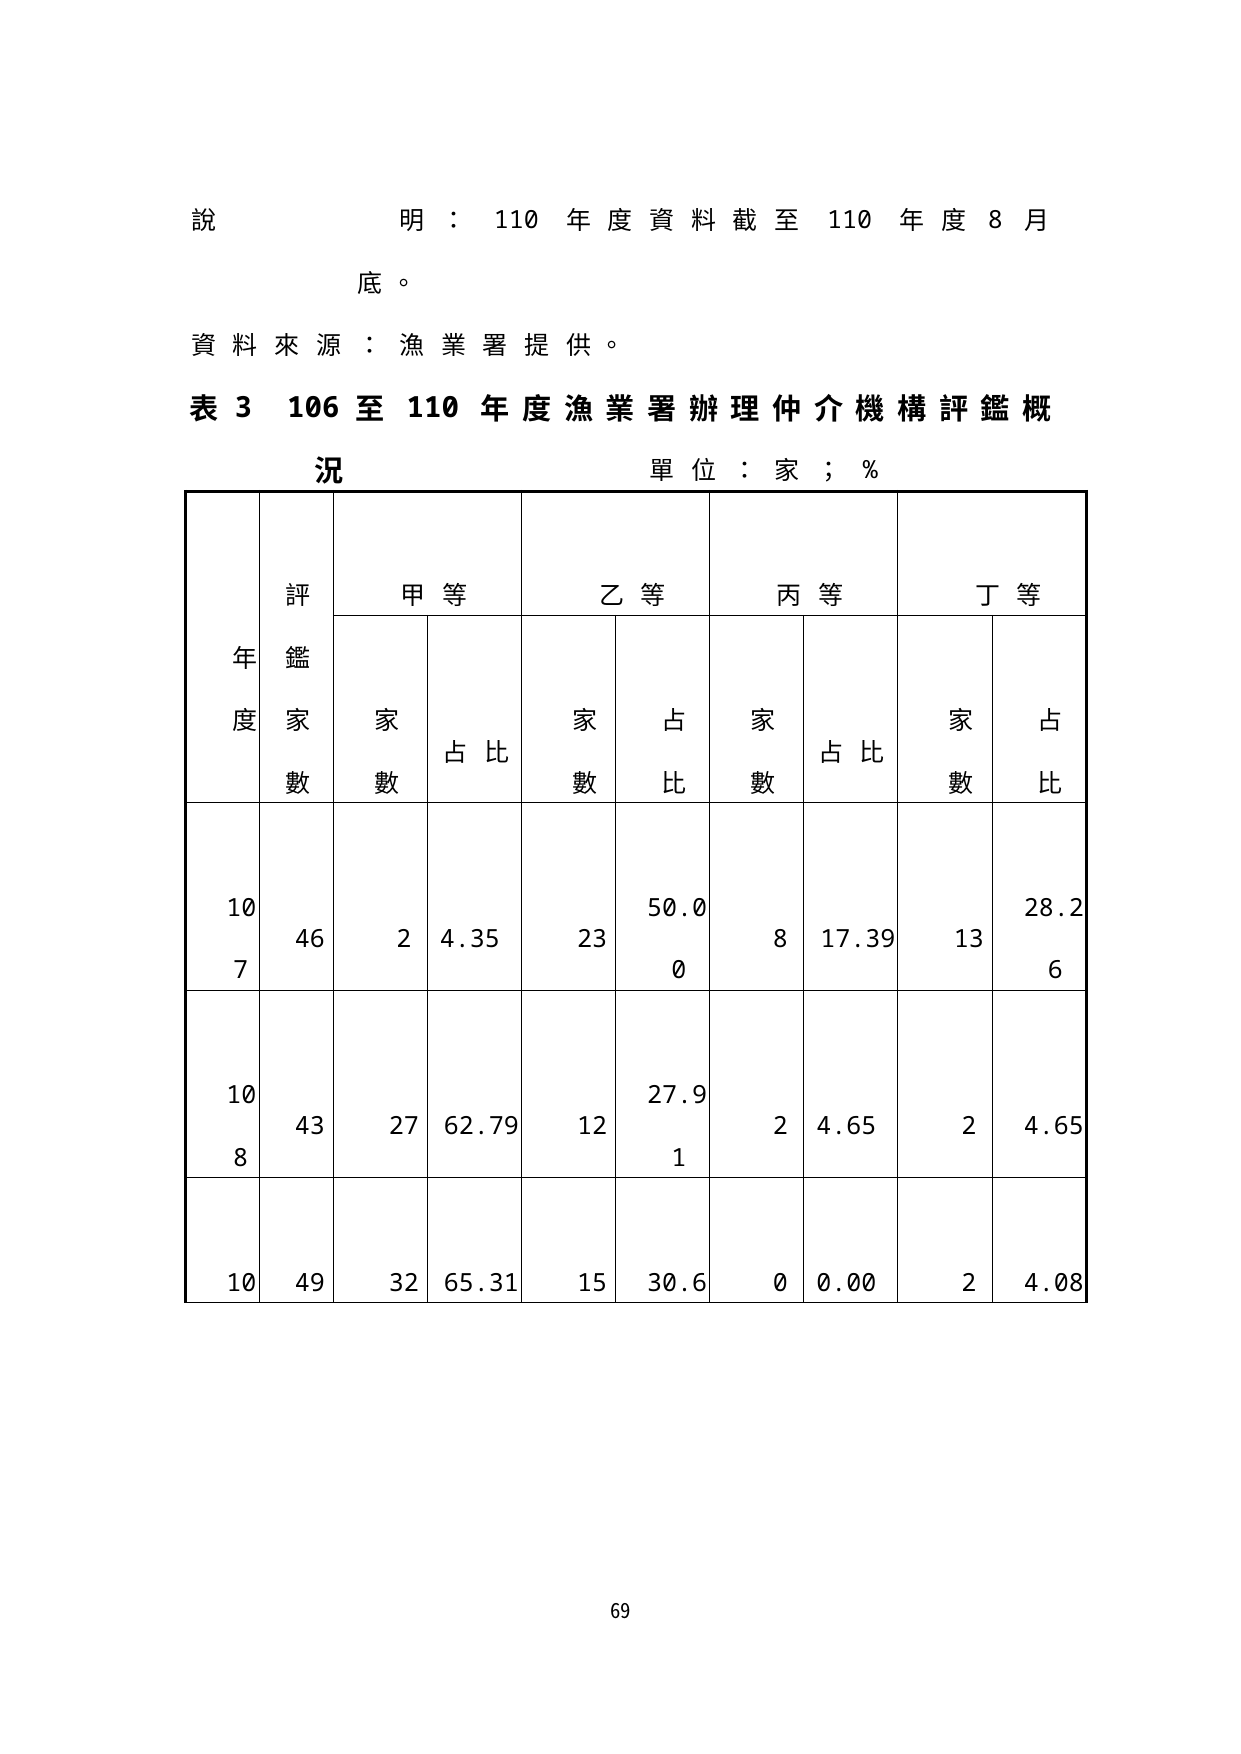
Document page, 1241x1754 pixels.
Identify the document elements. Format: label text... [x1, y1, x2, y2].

table_cell 占比 [616, 616, 709, 802]
table_cell 占比 [804, 616, 897, 802]
table_header 甲等 [334, 493, 521, 615]
table_cell 13 [898, 803, 992, 990]
text 表3 106至110年度漁業署辦理仲介機構評鑑概況 單位：家；% [183, 365, 1058, 490]
text 說 明：110年度資料截至110年度8月底。 [183, 177, 1058, 302]
table_cell 2 [334, 803, 427, 990]
table_header 丙等 [710, 493, 897, 615]
table_cell 10 [187, 1178, 259, 1302]
text 資料來源：漁業署提供。 [183, 302, 1058, 365]
table_cell 家數 [522, 616, 615, 802]
table_cell 0 [710, 1178, 803, 1302]
table_cell 4.65 [804, 991, 897, 1177]
table_cell 43 [260, 991, 333, 1177]
table_cell 4.08 [993, 1178, 1085, 1302]
table_cell 0.00 [804, 1178, 897, 1302]
table_cell 12 [522, 991, 615, 1177]
table_header 乙等 [522, 493, 709, 615]
table_cell 30.6 [616, 1178, 709, 1302]
table_header 丁等 [898, 493, 1085, 615]
table_cell 17.39 [804, 803, 897, 990]
table_cell 46 [260, 803, 333, 990]
table_cell 15 [522, 1178, 615, 1302]
table_cell 62.79 [428, 991, 521, 1177]
table_cell 占比 [993, 616, 1085, 802]
table_cell 2 [898, 1178, 992, 1302]
table_cell 2 [898, 991, 992, 1177]
table_cell 32 [334, 1178, 427, 1302]
table_cell 家數 [710, 616, 803, 802]
table_header 評鑑家數 [260, 493, 333, 802]
table_cell 28.26 [993, 803, 1085, 990]
table_cell 4.65 [993, 991, 1085, 1177]
table_cell 4.35 [428, 803, 521, 990]
table_cell 108 [187, 991, 259, 1177]
table_header 年度 [187, 493, 259, 802]
table_cell 49 [260, 1178, 333, 1302]
table_cell 65.31 [428, 1178, 521, 1302]
table_cell 家數 [898, 616, 992, 802]
table_cell 107 [187, 803, 259, 990]
table_cell 2 [710, 991, 803, 1177]
table_cell 8 [710, 803, 803, 990]
table_cell 23 [522, 803, 615, 990]
table_cell 27 [334, 991, 427, 1177]
table_cell 家數 [334, 616, 427, 802]
table_cell 50.00 [616, 803, 709, 990]
table_cell 27.91 [616, 991, 709, 1177]
table_cell 占比 [428, 616, 521, 802]
